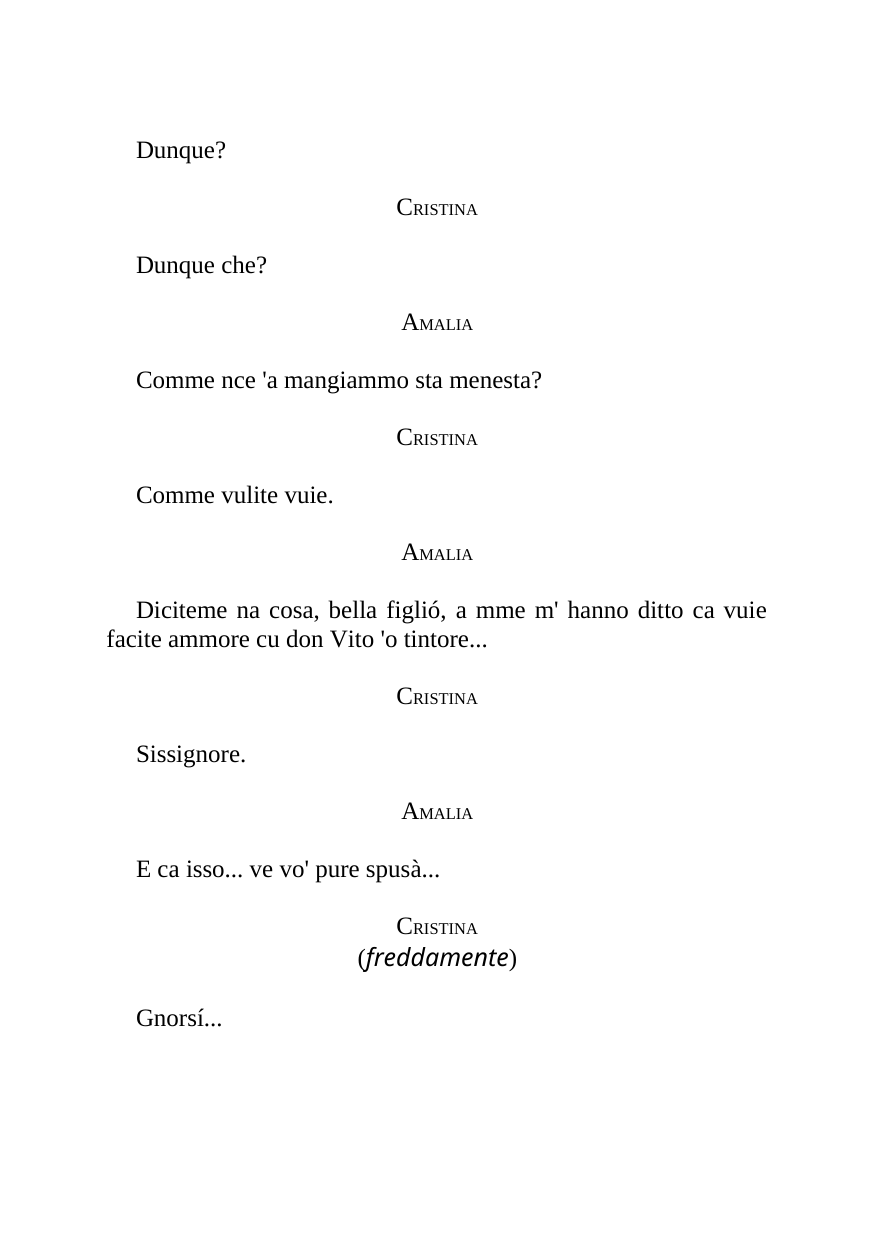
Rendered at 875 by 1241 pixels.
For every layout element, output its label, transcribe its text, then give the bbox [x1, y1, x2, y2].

text Dunque? [106, 135, 768, 164]
text Cristina [106, 422, 768, 451]
text Comme vulite vuie. [106, 480, 768, 509]
text E ca isso... ve vo' pure spusà... [106, 854, 768, 882]
text Amalia [106, 796, 768, 825]
text Cristina [106, 681, 768, 710]
text Cristina [106, 192, 768, 221]
text (freddamente) [106, 940, 768, 974]
text Amalia [106, 537, 768, 566]
text Diciteme na cosa, bella figlió, a mme m' hanno ditto ca vuie facite ammore cu don Vito 'o tintore... [106, 595, 768, 652]
text Cristina [106, 911, 768, 940]
text Gnorsí... [106, 1003, 768, 1032]
text Comme nce 'a mangiammo sta menesta? [106, 365, 768, 394]
text Dunque che? [106, 250, 768, 279]
text Amalia [106, 307, 768, 336]
text Sissignore. [106, 739, 768, 767]
